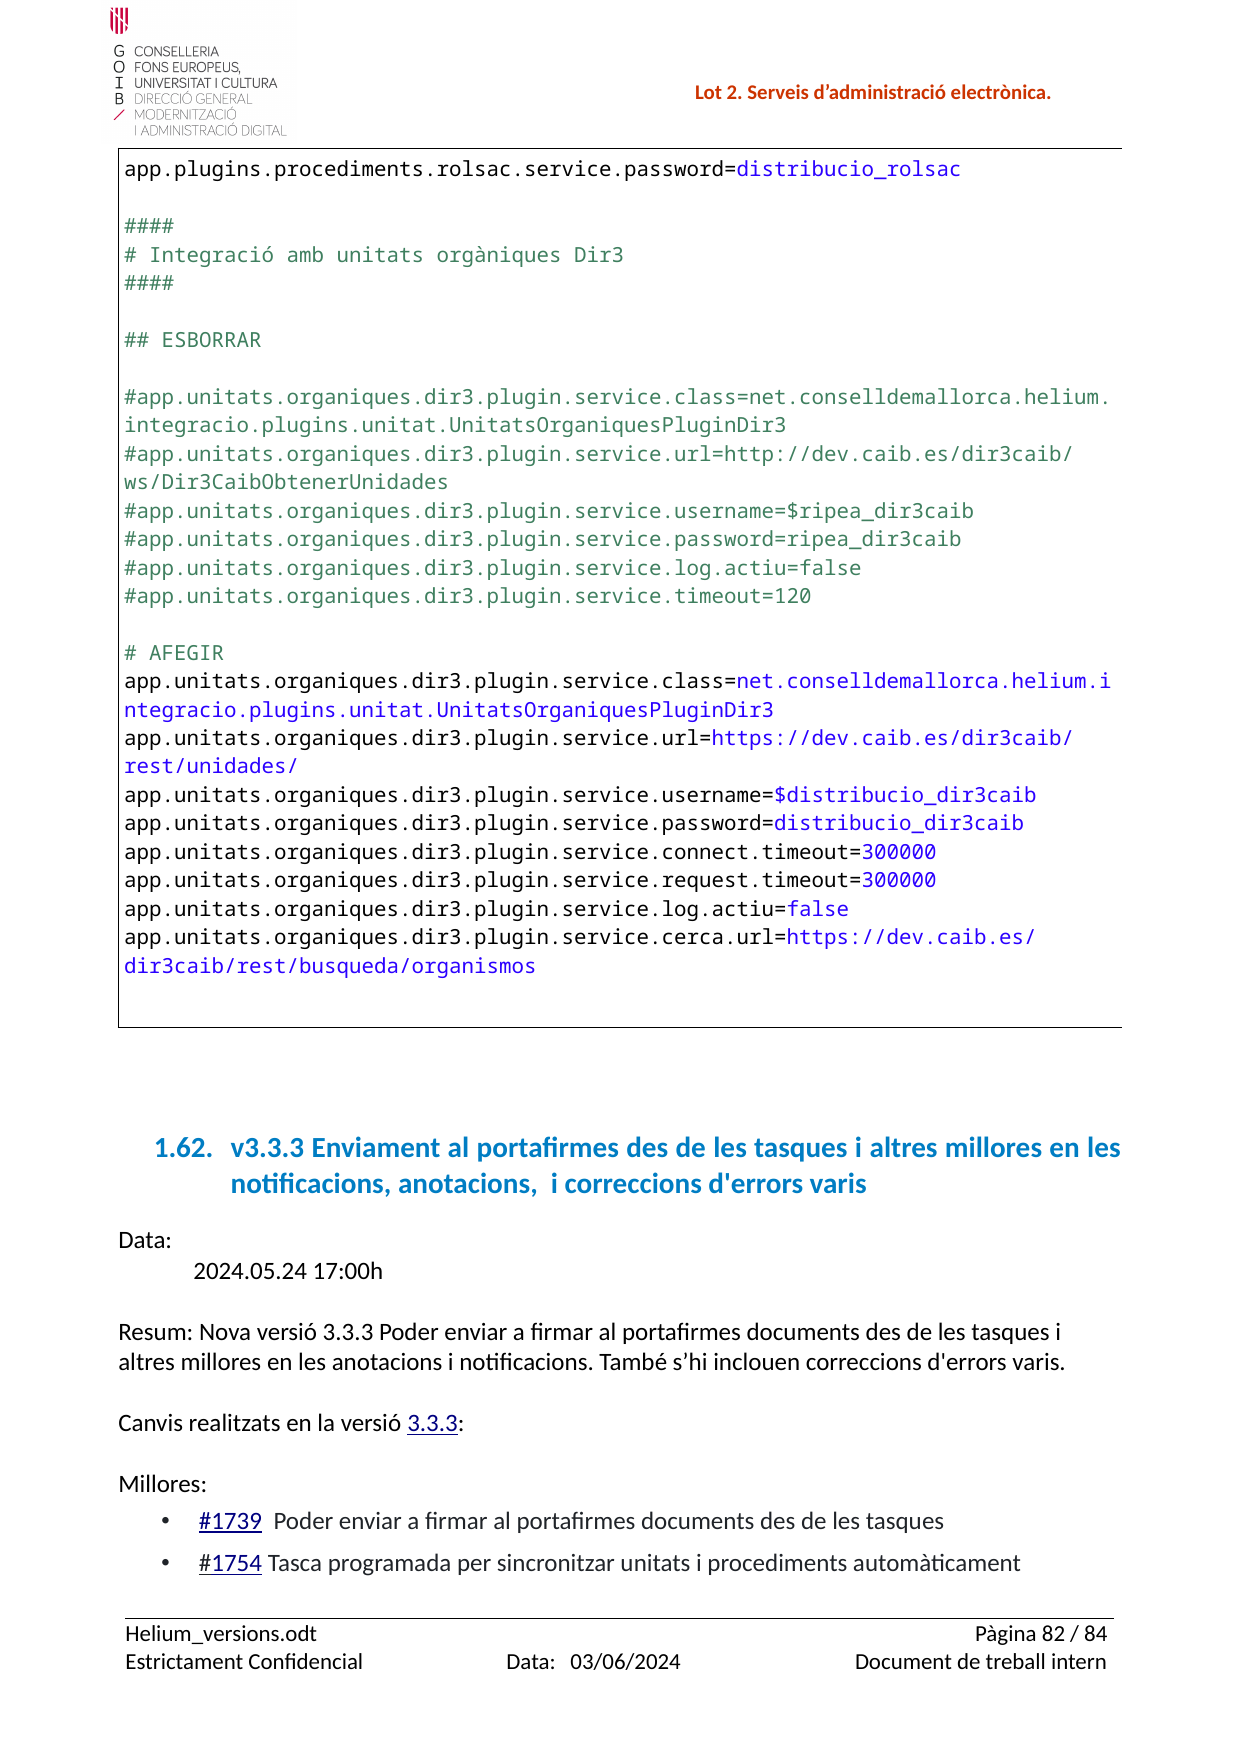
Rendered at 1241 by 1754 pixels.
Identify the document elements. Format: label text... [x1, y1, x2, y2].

list #1739 Poder enviar a firmar al portafirmes documents des de les tasques [161, 1505, 1122, 1536]
text Data: [118, 1224, 1122, 1255]
text Millores: [118, 1469, 1122, 1499]
text Resum: Nova versió 3.3.3 Poder enviar a firmar al portafirmes documents des de les tasques i altres millores en les anotacions i notificacions. També s’hi inclouen correccions d'errors varis. [118, 1316, 1122, 1377]
picture [100, 0, 297, 144]
table_header app.plugins.procediments.rolsac.service.password=distribucio_rolsac #### # Integració amb unitats orgàniques Dir3 #### ## ESBORRAR #app.unitats.organiques.dir3.plugin.service.class=net.conselldemallorca.helium.integracio.plugins.unitat.UnitatsOrganiquesPluginDir3 #app.unitats.organiques.dir3.plugin.service.url=http://dev.caib.es/dir3caib/ws/Dir3CaibObtenerUnidades #app.unitats.organiques.dir3.plugin.service.username=$ripea_dir3caib #app.unitats.organiques.dir3.plugin.service.password=ripea_dir3caib #app.unitats.organiques.dir3.plugin.service.log.actiu=false #app.unitats.organiques.dir3.plugin.service.timeout=120 # AFEGIR app.unitats.organiques.dir3.plugin.service.class=net.conselldemallorca.helium.integracio.plugins.unitat.UnitatsOrganiquesPluginDir3 app.unitats.organiques.dir3.plugin.service.url=https://dev.caib.es/dir3caib/rest/unidades/ app.unitats.organiques.dir3.plugin.service.username=$distribucio_dir3caib app.unitats.organiques.dir3.plugin.service.password=distribucio_dir3caib app.unitats.organiques.dir3.plugin.service.connect.timeout=300000 app.unitats.organiques.dir3.plugin.service.request.timeout=300000 app.unitats.organiques.dir3.plugin.service.log.actiu=false app.unitats.organiques.dir3.plugin.service.cerca.url=https://dev.caib.es/dir3caib/rest/busqueda/organismos [119, 149, 1122, 1027]
list #1754 Tasca programada per sincronitzar unitats i procediments automàticament [161, 1547, 1122, 1578]
text Canvis realitzats en la versió 3.3.3: [118, 1408, 1122, 1438]
text 2024.05.24 17:00h [118, 1255, 1122, 1286]
subtitle v3.3.3 Enviament al portafirmes des de les tasques i altres millores en les notificacions, anotacions, i correccions d'errors varis [153, 1129, 1122, 1201]
